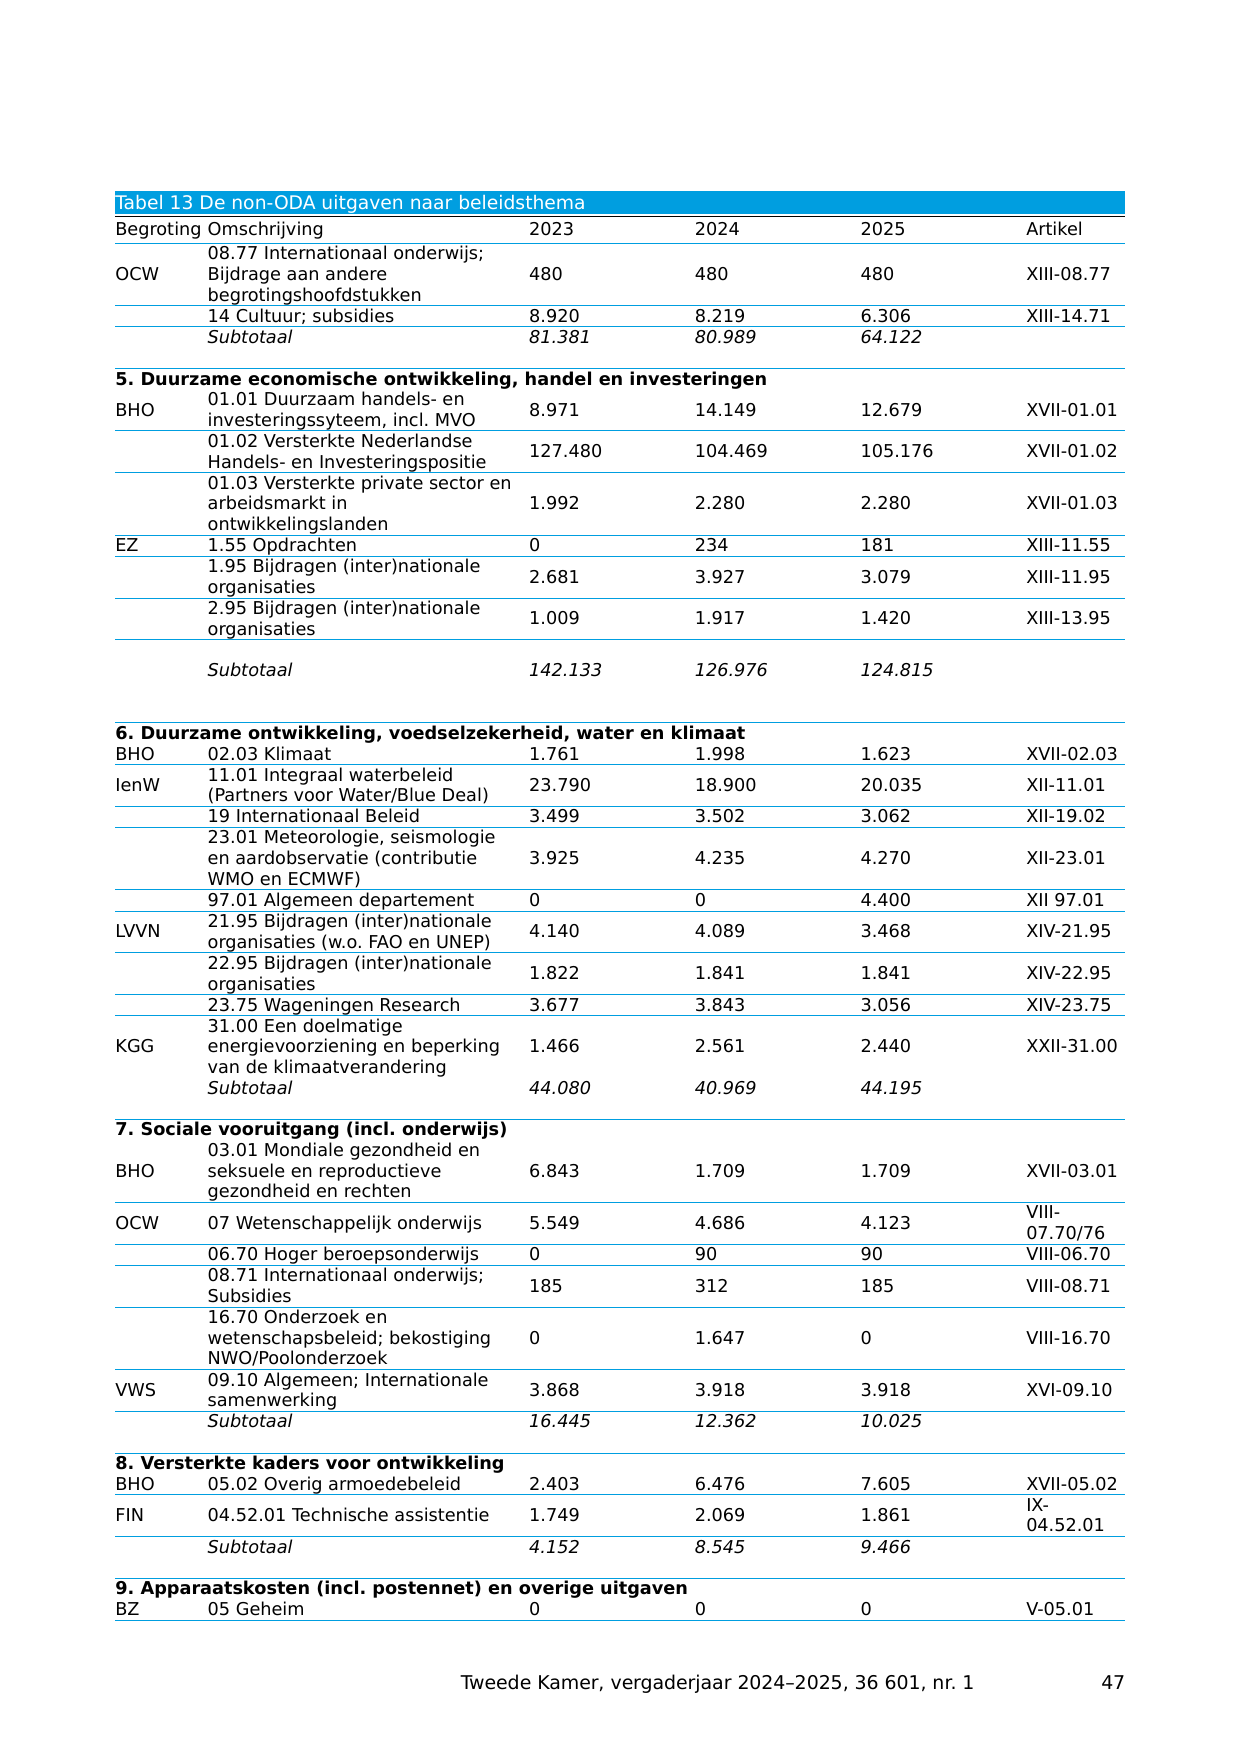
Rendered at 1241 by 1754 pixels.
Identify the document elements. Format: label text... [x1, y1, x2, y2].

table_cell [115, 640, 204, 660]
table_cell 124.815 [858, 660, 1023, 681]
table_cell [115, 1537, 204, 1557]
table_cell Subtotaal [205, 660, 526, 681]
table_cell XIII-14.71 [1023, 306, 1125, 326]
table_cell [205, 1557, 526, 1578]
table_cell 07 Wetenschappelijk onderwijs [205, 1203, 526, 1244]
table_cell 4.089 [692, 912, 857, 952]
table_cell 1.623 [858, 744, 1023, 764]
table_cell 97.01 Algemeen departement [205, 890, 526, 911]
table_cell 4.235 [692, 828, 857, 889]
table_cell 01.03 Versterkte private sector en arbeidsmarkt in ontwikkelingslanden [205, 473, 526, 534]
table_cell 2.681 [526, 557, 692, 597]
table_cell 16.70 Onderzoek en wetenschapsbeleid; bekostiging NWO/Poolonderzoek [205, 1308, 526, 1369]
table_cell 11.01 Integraal waterbeleid (Partners voor Water/Blue Deal) [205, 765, 526, 806]
table_cell [115, 890, 204, 911]
table_cell [526, 1557, 692, 1578]
table_cell 2.561 [692, 1016, 857, 1078]
table_cell XII-11.01 [1023, 765, 1125, 806]
table_cell 312 [692, 1266, 857, 1307]
table_cell 0 [858, 1599, 1023, 1619]
table_cell 22.95 Bijdragen (inter)nationale organisaties [205, 953, 526, 994]
table_cell 0 [526, 1245, 692, 1265]
table_cell [205, 681, 526, 702]
table_cell 0 [526, 536, 692, 556]
table_cell VIII-08.71 [1023, 1266, 1125, 1307]
table_cell XVII-02.03 [1023, 744, 1125, 764]
table_cell 1.822 [526, 953, 692, 994]
table_cell 2023 [526, 217, 692, 243]
table_cell 142.133 [526, 660, 692, 681]
table_cell [115, 327, 204, 347]
table_cell 44.195 [858, 1078, 1023, 1098]
table_cell [115, 1432, 204, 1452]
table_cell XIII-11.55 [1023, 536, 1125, 556]
table_cell 3.843 [692, 995, 857, 1015]
table_cell 2.403 [526, 1474, 692, 1494]
table_cell [692, 702, 857, 722]
table_cell 6.476 [692, 1474, 857, 1494]
table_cell 480 [692, 244, 857, 305]
table_cell 8.920 [526, 306, 692, 326]
table_cell 23.01 Meteorologie, seismologie en aardobservatie (contributie WMO en ECMWF) [205, 828, 526, 889]
table_cell [858, 702, 1023, 722]
table_cell [858, 640, 1023, 660]
table_cell XIV-23.75 [1023, 995, 1125, 1015]
table_cell 3.927 [692, 557, 857, 597]
table_cell [692, 640, 857, 660]
table_cell 8.545 [692, 1537, 857, 1557]
table_cell [1023, 348, 1125, 368]
table_cell [115, 1308, 204, 1369]
table_cell 3.468 [858, 912, 1023, 952]
table_cell [115, 807, 204, 827]
table_cell [205, 1432, 526, 1452]
table_cell 12.362 [692, 1412, 857, 1432]
table_cell OCW [115, 244, 204, 305]
table_cell EZ [115, 536, 204, 556]
table_cell [115, 1098, 204, 1119]
table_cell 14.149 [692, 389, 857, 430]
table_cell 12.679 [858, 389, 1023, 430]
table_cell 4.140 [526, 912, 692, 952]
table_cell VWS [115, 1370, 204, 1411]
table_cell 5.549 [526, 1203, 692, 1244]
table_cell 1.917 [692, 599, 857, 639]
table_cell [692, 681, 857, 702]
table_cell 8.219 [692, 306, 857, 326]
table_cell 5. Duurzame economische ontwikkeling, handel en investeringen [115, 369, 1125, 389]
table_cell 90 [858, 1245, 1023, 1265]
table_cell XIV-21.95 [1023, 912, 1125, 952]
table_cell 0 [526, 890, 692, 911]
table_cell 20.035 [858, 765, 1023, 806]
table_cell [205, 640, 526, 660]
table_cell [1023, 1078, 1125, 1098]
table_cell XVII-01.01 [1023, 389, 1125, 430]
table_cell Artikel [1023, 217, 1125, 243]
table_cell [526, 1098, 692, 1119]
table_cell [692, 1432, 857, 1452]
table_cell 2.95 Bijdragen (inter)nationale organisaties [205, 599, 526, 639]
table_cell [115, 1078, 204, 1098]
table_cell 2.069 [692, 1495, 857, 1536]
table_cell 3.918 [858, 1370, 1023, 1411]
table_cell [205, 702, 526, 722]
table_cell 0 [526, 1308, 692, 1369]
table_cell LVVN [115, 912, 204, 952]
table_cell 6. Duurzame ontwikkeling, voedselzekerheid, water en klimaat [115, 723, 1125, 743]
table_cell 2.280 [858, 473, 1023, 534]
table_cell 3.056 [858, 995, 1023, 1015]
table_cell [115, 431, 204, 472]
table_cell 1.466 [526, 1016, 692, 1078]
table_cell 23.75 Wageningen Research [205, 995, 526, 1015]
table_cell 234 [692, 536, 857, 556]
table_cell V-05.01 [1023, 1599, 1125, 1619]
table_cell 185 [858, 1266, 1023, 1307]
table_cell 23.790 [526, 765, 692, 806]
table_cell 1.709 [858, 1140, 1023, 1202]
table_cell 04.52.01 Technische assistentie [205, 1495, 526, 1536]
table_cell 14 Cultuur; subsidies [205, 306, 526, 326]
table_cell 19 Internationaal Beleid [205, 807, 526, 827]
table_cell [115, 828, 204, 889]
table_cell [1023, 660, 1125, 681]
table_cell 1.749 [526, 1495, 692, 1536]
table_cell XIII-13.95 [1023, 599, 1125, 639]
table_cell [1023, 1432, 1125, 1452]
table_cell [526, 702, 692, 722]
table_cell [115, 557, 204, 597]
table_cell KGG [115, 1016, 204, 1078]
table_cell 2024 [692, 217, 857, 243]
table_cell 1.95 Bijdragen (inter)nationale organisaties [205, 557, 526, 597]
table_cell 185 [526, 1266, 692, 1307]
table_cell XVII-03.01 [1023, 1140, 1125, 1202]
table_cell 10.025 [858, 1412, 1023, 1432]
table_cell [205, 348, 526, 368]
table_cell 3.925 [526, 828, 692, 889]
table_cell [858, 1557, 1023, 1578]
table_cell XVI-09.10 [1023, 1370, 1125, 1411]
table_cell [526, 348, 692, 368]
table_cell 3.062 [858, 807, 1023, 827]
table_cell 9. Apparaatskosten (incl. postennet) en overige uitgaven [115, 1579, 1125, 1599]
table_cell 7. Sociale vooruitgang (incl. onderwijs) [115, 1120, 1125, 1140]
table_cell [526, 640, 692, 660]
table_cell [115, 660, 204, 681]
table_cell VIII-07.70/76 [1023, 1203, 1125, 1244]
table_cell 08.77 Internationaal onderwijs; Bijdrage aan andere begrotingshoofdstukken [205, 244, 526, 305]
table_cell [115, 473, 204, 534]
table_cell 4.686 [692, 1203, 857, 1244]
table_cell 80.989 [692, 327, 857, 347]
table_cell 40.969 [692, 1078, 857, 1098]
table_cell 1.841 [692, 953, 857, 994]
table_cell XII-23.01 [1023, 828, 1125, 889]
table_cell XIII-08.77 [1023, 244, 1125, 305]
table_cell [205, 1098, 526, 1119]
table_cell 2.440 [858, 1016, 1023, 1078]
table_cell 3.502 [692, 807, 857, 827]
table_cell Subtotaal [205, 1078, 526, 1098]
table_cell 64.122 [858, 327, 1023, 347]
table_cell 01.01 Duurzaam handels- en investeringssyteem, incl. MVO [205, 389, 526, 430]
table_cell BHO [115, 1140, 204, 1202]
table_cell XIV-22.95 [1023, 953, 1125, 994]
table_cell 6.843 [526, 1140, 692, 1202]
table_cell [858, 1432, 1023, 1452]
table_cell VIII-16.70 [1023, 1308, 1125, 1369]
table_cell 4.123 [858, 1203, 1023, 1244]
table_cell 2.280 [692, 473, 857, 534]
table_cell 1.55 Opdrachten [205, 536, 526, 556]
table_cell IenW [115, 765, 204, 806]
table_cell [858, 1098, 1023, 1119]
table_cell 0 [526, 1599, 692, 1619]
table_cell XVII-01.03 [1023, 473, 1125, 534]
table_cell 08.71 Internationaal onderwijs; Subsidies [205, 1266, 526, 1307]
table_cell 1.647 [692, 1308, 857, 1369]
table_cell [1023, 327, 1125, 347]
table_cell [1023, 1537, 1125, 1557]
table_cell [115, 702, 204, 722]
table_cell 0 [692, 1599, 857, 1619]
table_cell 9.466 [858, 1537, 1023, 1557]
table_cell 8. Versterkte kaders voor ontwikkeling [115, 1454, 1125, 1474]
table_cell [1023, 681, 1125, 702]
table_cell XIII-11.95 [1023, 557, 1125, 597]
table_cell 1.009 [526, 599, 692, 639]
table_cell BHO [115, 389, 204, 430]
table_cell OCW [115, 1203, 204, 1244]
table_cell 1.420 [858, 599, 1023, 639]
table_cell 3.677 [526, 995, 692, 1015]
table_cell 4.152 [526, 1537, 692, 1557]
table_cell XII 97.01 [1023, 890, 1125, 911]
table_cell [115, 599, 204, 639]
table_cell FIN [115, 1495, 204, 1536]
table_cell BHO [115, 1474, 204, 1494]
table_cell 21.95 Bijdragen (inter)nationale organisaties (w.o. FAO en UNEP) [205, 912, 526, 952]
table_cell 4.400 [858, 890, 1023, 911]
table_cell 18.900 [692, 765, 857, 806]
table_cell [115, 306, 204, 326]
table_cell XII-19.02 [1023, 807, 1125, 827]
table_cell [858, 681, 1023, 702]
table_cell [115, 953, 204, 994]
table_cell [1023, 1557, 1125, 1578]
table_cell 2025 [858, 217, 1023, 243]
table_cell 181 [858, 536, 1023, 556]
table_cell 1.998 [692, 744, 857, 764]
table_cell 126.976 [692, 660, 857, 681]
table_cell Subtotaal [205, 1412, 526, 1432]
table_cell [115, 348, 204, 368]
table_cell 03.01 Mondiale gezondheid en seksuele en reproductieve gezondheid en rechten [205, 1140, 526, 1202]
table_cell 90 [692, 1245, 857, 1265]
table_cell [692, 1098, 857, 1119]
table_cell 02.03 Klimaat [205, 744, 526, 764]
table_cell 0 [692, 890, 857, 911]
table_cell 05.02 Overig armoedebeleid [205, 1474, 526, 1494]
table_cell 09.10 Algemeen; Internationale samenwerking [205, 1370, 526, 1411]
table_cell XVII-01.02 [1023, 431, 1125, 472]
table_cell Omschrijving [205, 217, 526, 243]
table_cell [692, 348, 857, 368]
table_cell 7.605 [858, 1474, 1023, 1494]
table_cell 105.176 [858, 431, 1023, 472]
table_cell [1023, 640, 1125, 660]
table_cell 44.080 [526, 1078, 692, 1098]
table_cell 127.480 [526, 431, 692, 472]
table_cell 0 [858, 1308, 1023, 1369]
table_cell 104.469 [692, 431, 857, 472]
table_cell 1.841 [858, 953, 1023, 994]
table_cell Subtotaal [205, 1537, 526, 1557]
table_cell XVII-05.02 [1023, 1474, 1125, 1494]
table_cell [115, 1557, 204, 1578]
table_cell 480 [526, 244, 692, 305]
table_cell [858, 348, 1023, 368]
table_cell [115, 1412, 204, 1432]
table_cell [1023, 1412, 1125, 1432]
table_cell XXII-31.00 [1023, 1016, 1125, 1078]
table_cell VIII-06.70 [1023, 1245, 1125, 1265]
table_cell 1.861 [858, 1495, 1023, 1536]
table_cell [1023, 702, 1125, 722]
table_cell [115, 995, 204, 1015]
table_cell 4.270 [858, 828, 1023, 889]
table_cell 16.445 [526, 1412, 692, 1432]
table_cell BHO [115, 744, 204, 764]
table_cell 1.761 [526, 744, 692, 764]
table_cell 480 [858, 244, 1023, 305]
table_cell [1023, 1098, 1125, 1119]
table_cell 81.381 [526, 327, 692, 347]
table_cell [115, 1266, 204, 1307]
table_cell 1.709 [692, 1140, 857, 1202]
table_cell [115, 681, 204, 702]
table_cell [692, 1557, 857, 1578]
table_cell 06.70 Hoger beroepsonderwijs [205, 1245, 526, 1265]
table_cell [526, 1432, 692, 1452]
table_cell 3.079 [858, 557, 1023, 597]
table_cell 3.499 [526, 807, 692, 827]
table_cell 6.306 [858, 306, 1023, 326]
table_cell Begroting [115, 217, 204, 243]
table_cell 8.971 [526, 389, 692, 430]
table_cell 1.992 [526, 473, 692, 534]
table_cell IX-04.52.01 [1023, 1495, 1125, 1536]
table_cell Subtotaal [205, 327, 526, 347]
table_cell BZ [115, 1599, 204, 1619]
table_cell 01.02 Versterkte Nederlandse Handels- en Investeringspositie [205, 431, 526, 472]
table_cell 31.00 Een doelmatige energievoorziening en beperking van de klimaatverandering [205, 1016, 526, 1078]
table_cell [526, 681, 692, 702]
table_cell 3.918 [692, 1370, 857, 1411]
table_cell 05 Geheim [205, 1599, 526, 1619]
table_cell [115, 1245, 204, 1265]
table_cell 3.868 [526, 1370, 692, 1411]
